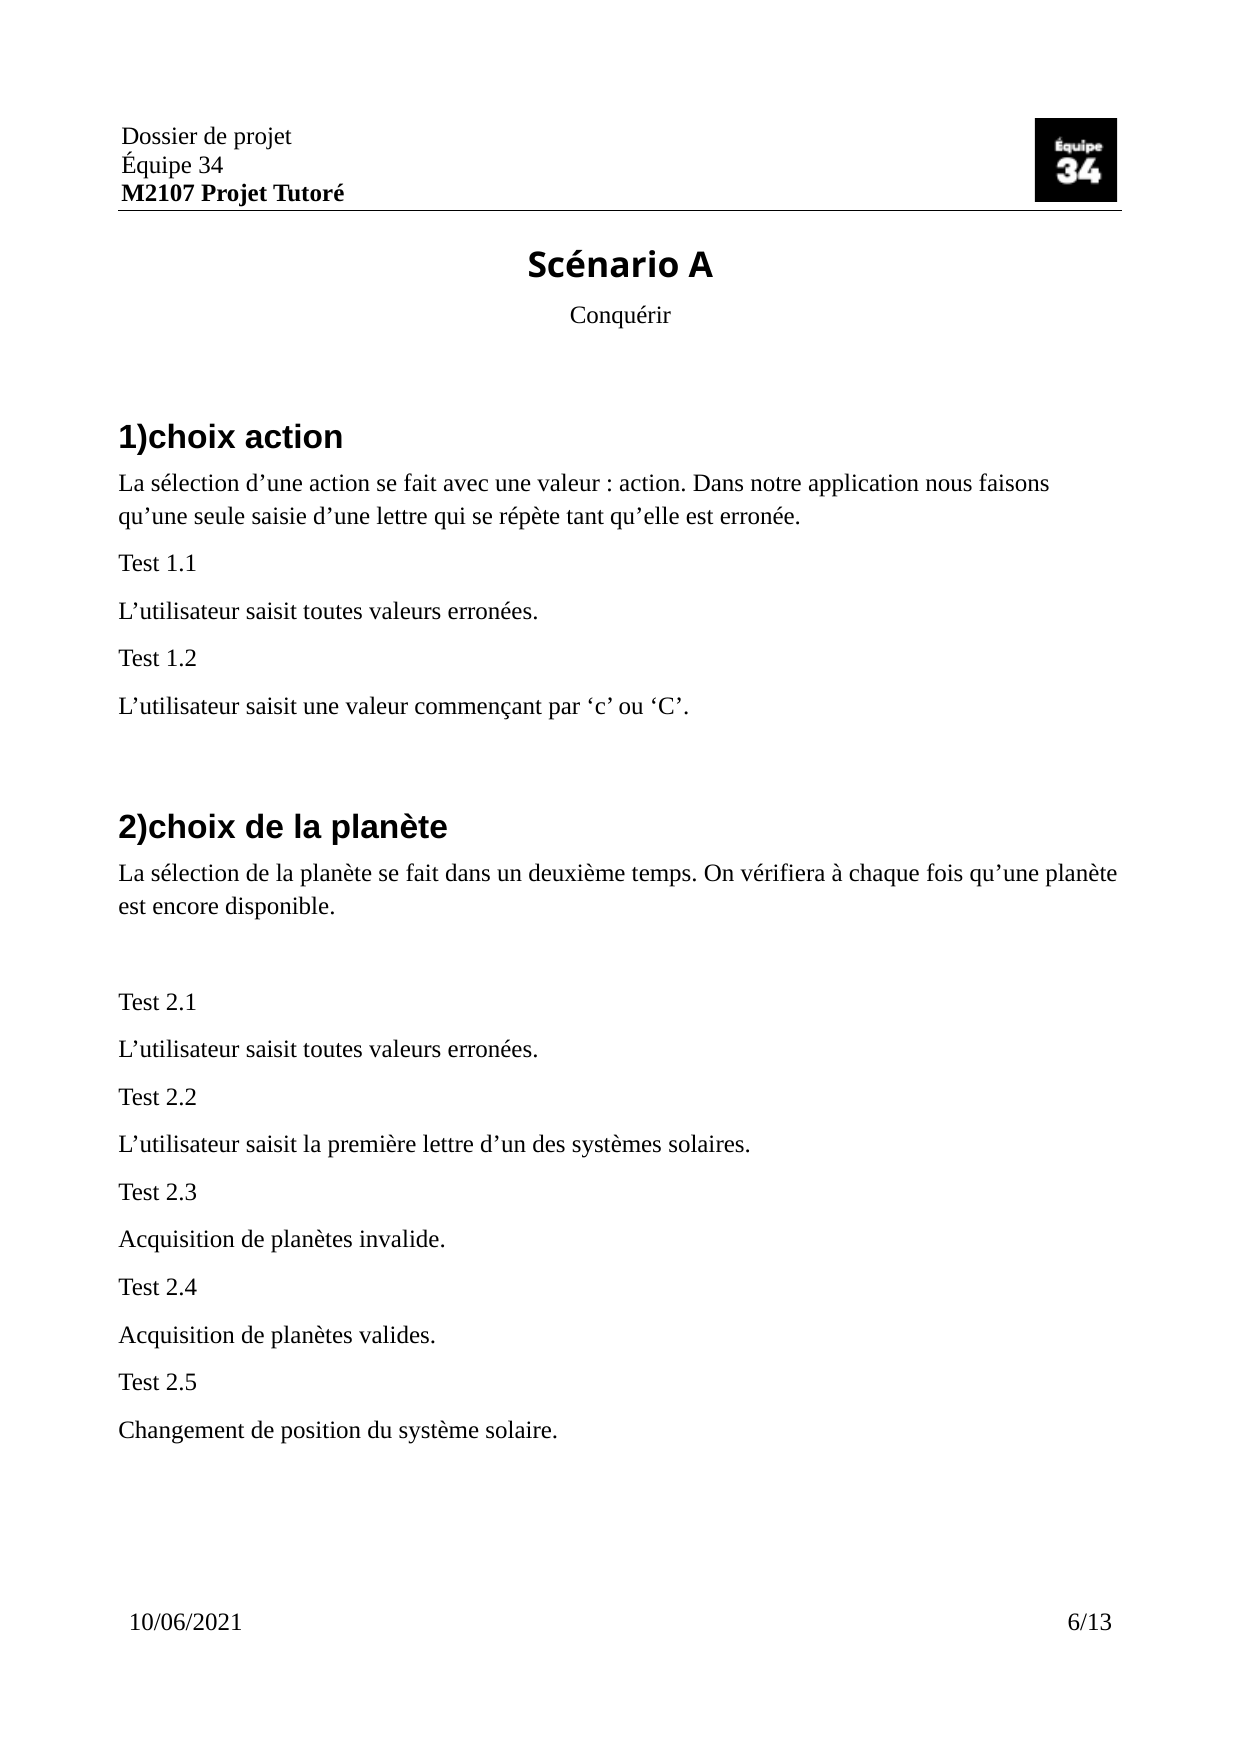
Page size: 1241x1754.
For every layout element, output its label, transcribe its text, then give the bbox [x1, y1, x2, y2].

subtitle 2)choix de la planète [118, 807, 1122, 846]
text Changement de position du système solaire. [118, 1415, 1122, 1444]
text La sélection de la planète se fait dans un deuxième temps. On vérifiera à chaque fois qu’une planète est encore disponible. [118, 858, 1122, 920]
text Acquisition de planètes invalide. [118, 1224, 1122, 1253]
subtitle Scénario A [118, 240, 1122, 288]
text L’utilisateur saisit la première lettre d’un des systèmes solaires. [118, 1129, 1122, 1158]
subtitle 1)choix action [118, 417, 1122, 455]
picture [1034, 118, 1118, 202]
text Test 2.3 [118, 1177, 1122, 1206]
text Test 1.2 [118, 643, 1122, 672]
text Conquérir [118, 301, 1122, 329]
text L’utilisateur saisit une valeur commençant par ‘c’ ou ‘C’. [118, 691, 1122, 720]
text La sélection d’une action se fait avec une valeur : action. Dans notre application nous faisons qu’une seule saisie d’une lettre qui se répète tant qu’elle est erronée. [118, 468, 1122, 529]
text Test 2.2 [118, 1082, 1122, 1111]
text L’utilisateur saisit toutes valeurs erronées. [118, 596, 1122, 625]
text L’utilisateur saisit toutes valeurs erronées. [118, 1034, 1122, 1063]
text Acquisition de planètes valides. [118, 1320, 1122, 1348]
text Test 2.1 [118, 987, 1122, 1015]
text Test 2.5 [118, 1367, 1122, 1396]
text Test 2.4 [118, 1272, 1122, 1301]
text Test 1.1 [118, 548, 1122, 577]
